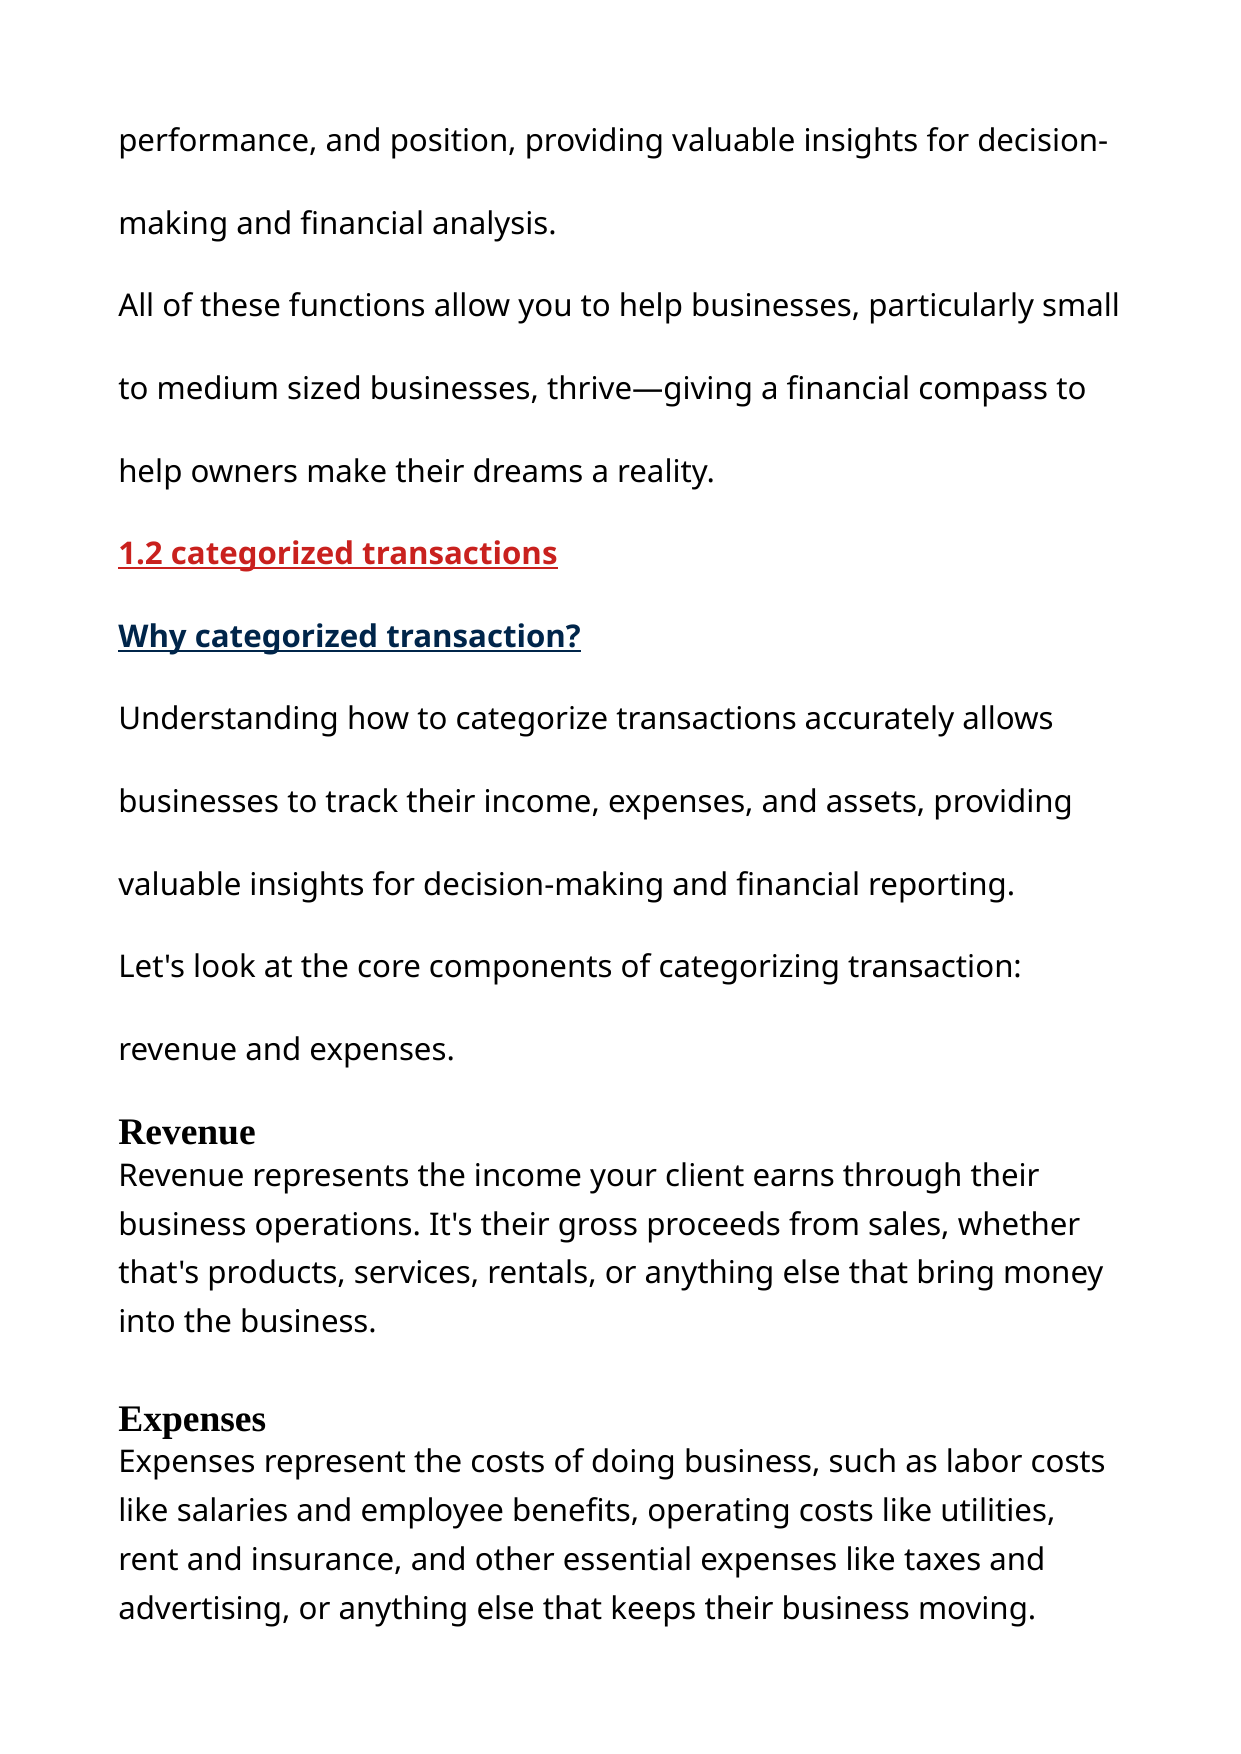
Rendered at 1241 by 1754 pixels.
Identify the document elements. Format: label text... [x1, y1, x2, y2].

subtitle Revenue [118, 1109, 1122, 1152]
text performance, and position, providing valuable insights for decision-making and financial analysis. [118, 118, 1122, 243]
text Revenue represents the income your client earns through their business operations. It's their gross proceeds from sales, whether that's products, services, rentals, or anything else that bring money into the business. [118, 1152, 1122, 1342]
text All of these functions allow you to help businesses, particularly small to medium sized businesses, thrive—giving a financial compass to help owners make their dreams a reality. [118, 283, 1122, 491]
text Expenses represent the costs of doing business, such as labor costs like salaries and employee benefits, operating costs like utilities, rent and insurance, and other essential expenses like taxes and advertising, or anything else that keeps their business moving. [118, 1439, 1122, 1628]
subtitle Why categorized transaction? [118, 614, 1122, 656]
text Understanding how to categorize transactions accurately allows businesses to track their income, expenses, and assets, providing valuable insights for decision-making and financial reporting. [118, 696, 1122, 904]
subtitle Expenses [118, 1396, 1122, 1439]
subtitle 1.2 categorized transactions [118, 531, 1122, 574]
text Let's look at the core components of categorizing transaction: revenue and expenses. [118, 944, 1122, 1069]
